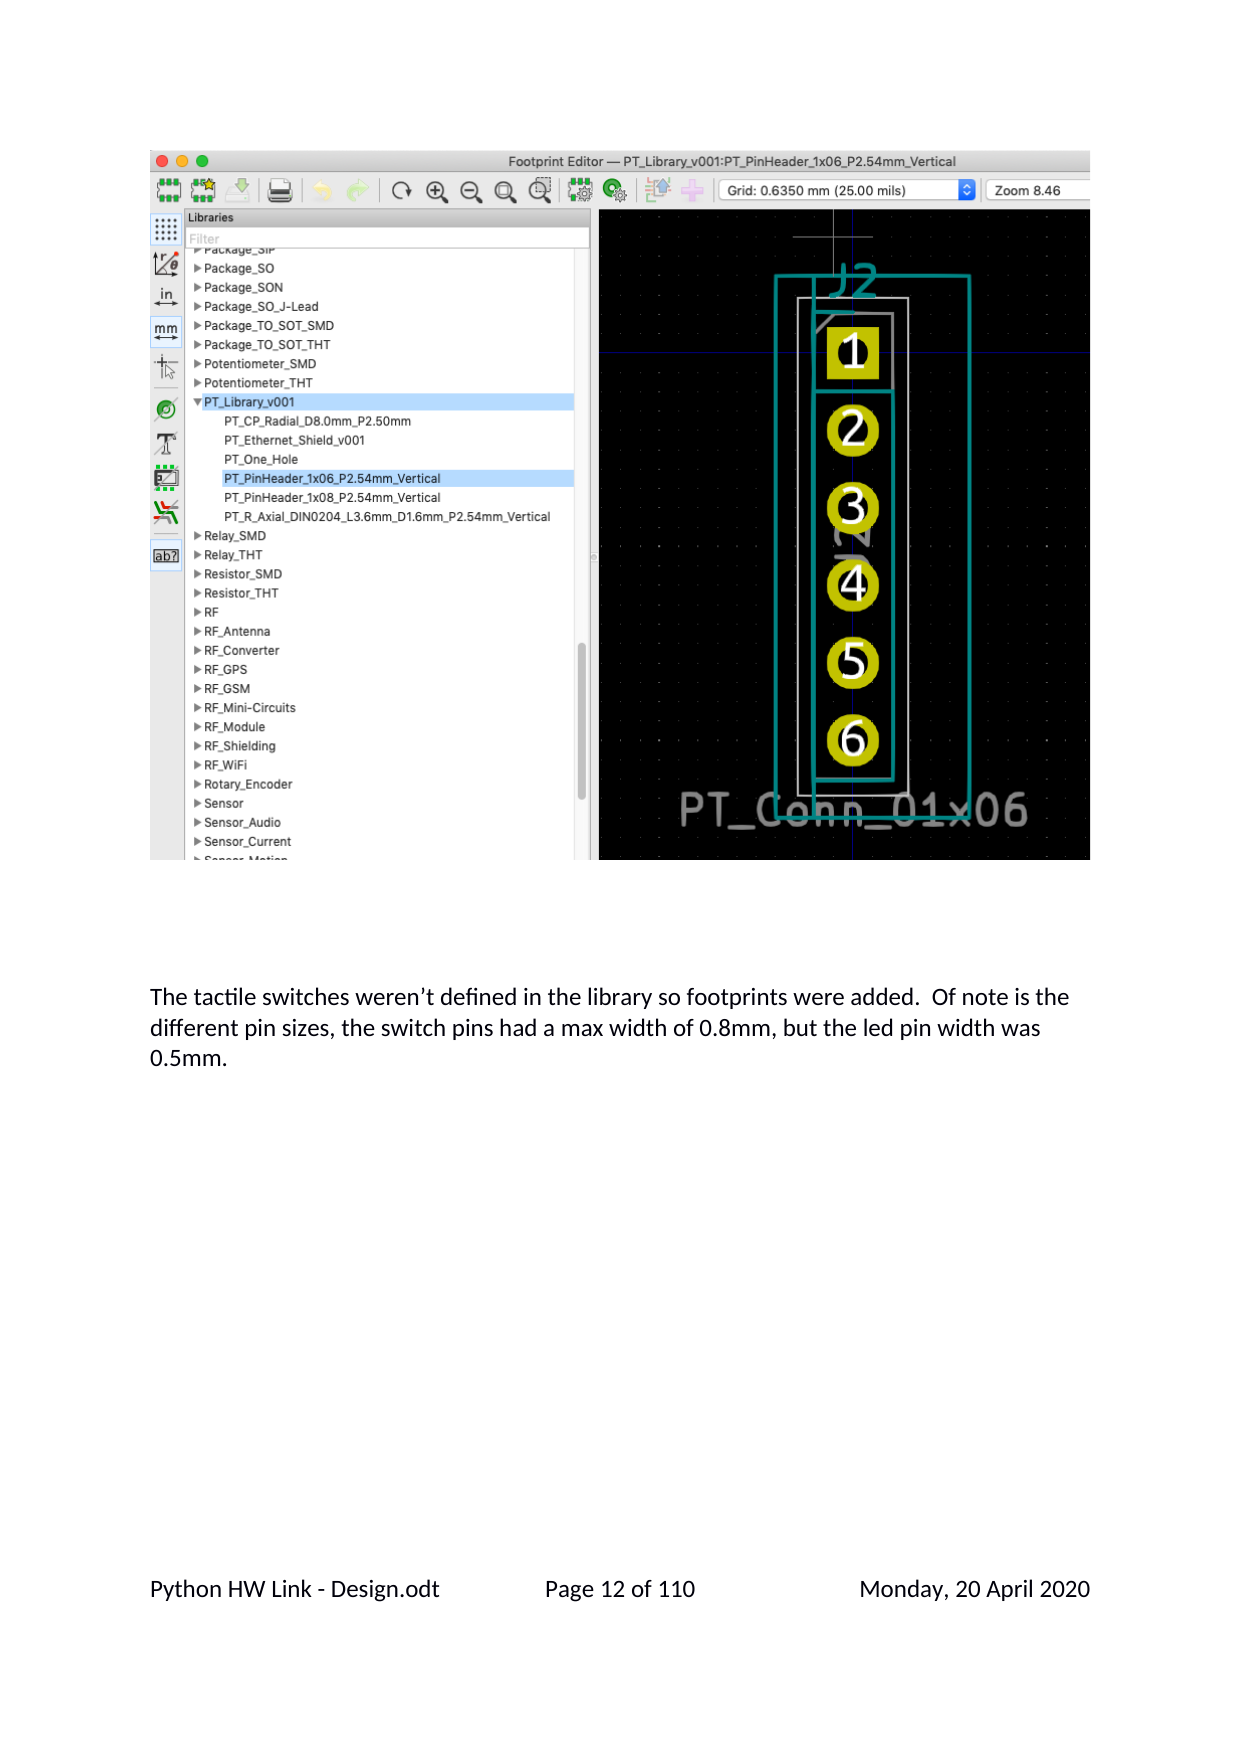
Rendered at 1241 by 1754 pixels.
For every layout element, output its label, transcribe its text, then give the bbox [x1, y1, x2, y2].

text The tactile switches weren’t defined in the library so footprints were added. Of note is the different pin sizes, the switch pins had a max width of 0.8mm, but the led pin width was 0.5mm. [150, 981, 1090, 1073]
picture [150, 150, 1091, 860]
